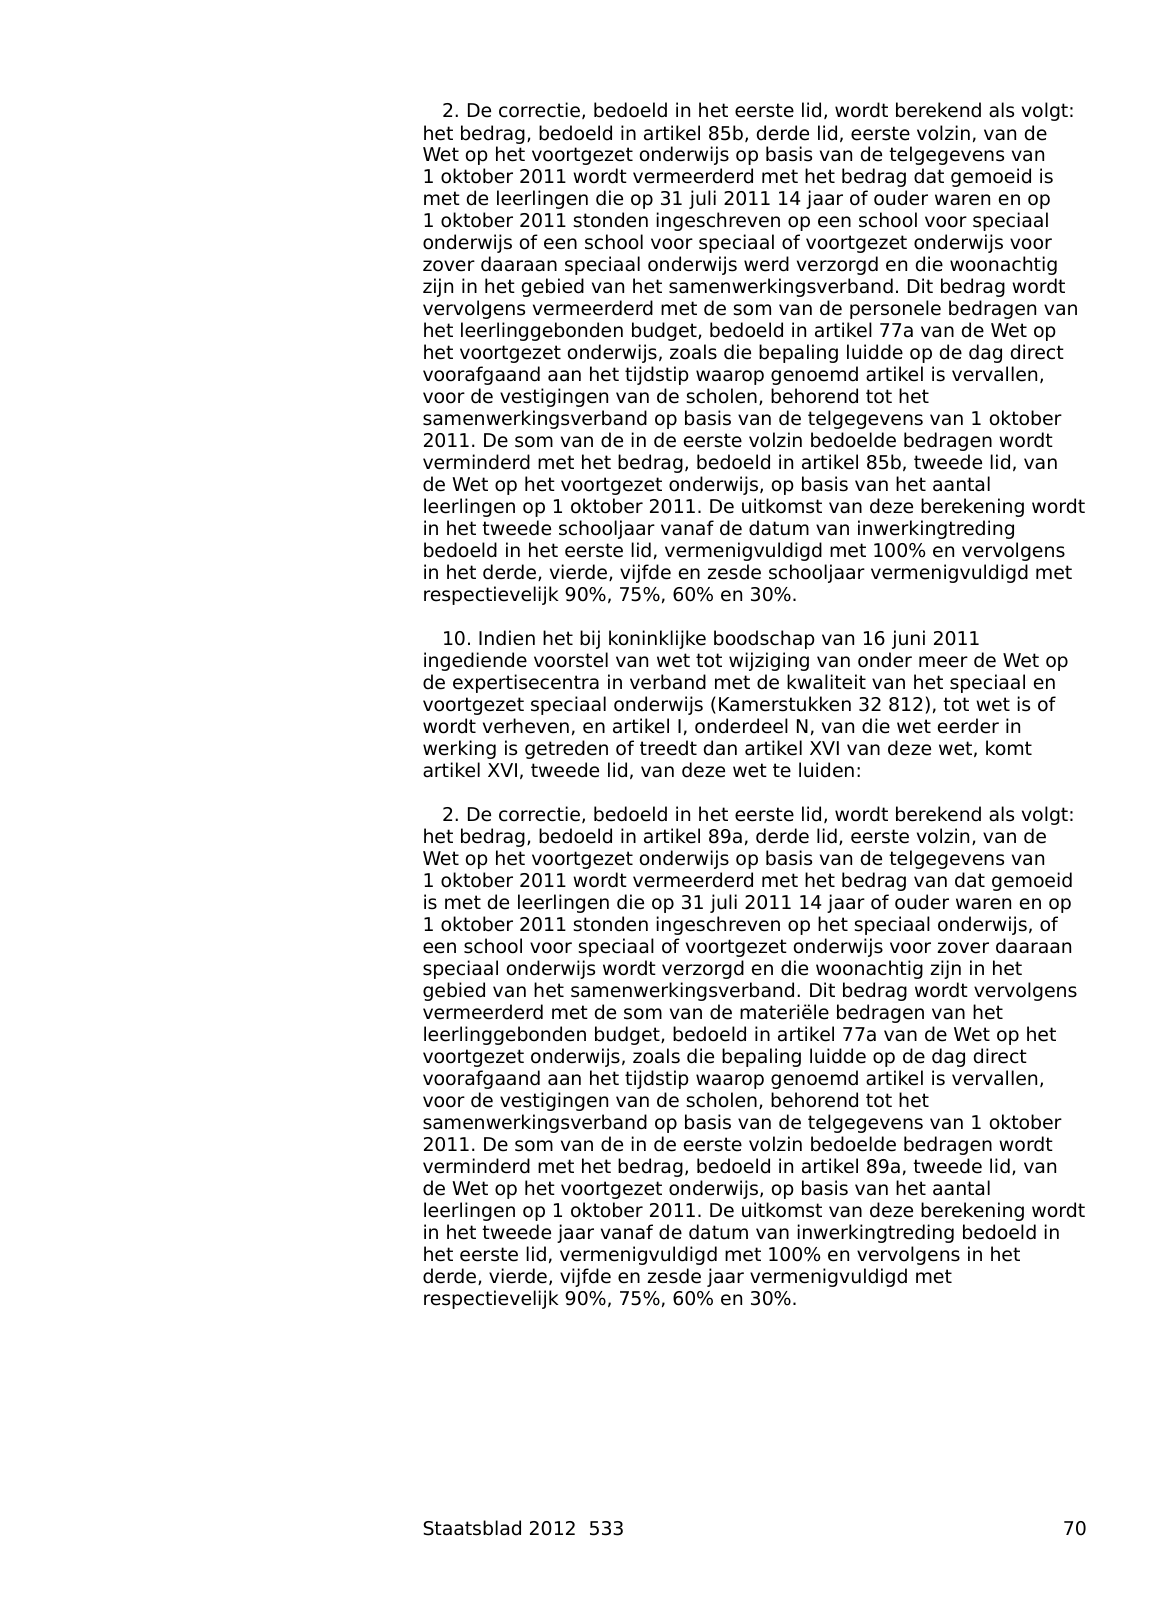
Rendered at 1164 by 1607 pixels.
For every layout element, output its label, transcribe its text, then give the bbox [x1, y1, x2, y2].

text 2. De correctie, bedoeld in het eerste lid, wordt berekend als volgt: het bedrag, bedoeld in artikel 85b, derde lid, eerste volzin, van de Wet op het voortgezet onderwijs op basis van de telgegevens van 1 oktober 2011 wordt vermeerderd met het bedrag dat gemoeid is met de leerlingen die op 31 juli 2011 14 jaar of ouder waren en op 1 oktober 2011 stonden ingeschreven op een school voor speciaal onderwijs of een school voor speciaal of voortgezet onderwijs voor zover daaraan speciaal onderwijs werd verzorgd en die woonachtig zijn in het gebied van het samenwerkingsverband. Dit bedrag wordt vervolgens vermeerderd met de som van de personele bedragen van het leerlinggebonden budget, bedoeld in artikel 77a van de Wet op het voortgezet onderwijs, zoals die bepaling luidde op de dag direct voorafgaand aan het tijdstip waarop genoemd artikel is vervallen, voor de vestigingen van de scholen, behorend tot het samenwerkingsverband op basis van de telgegevens van 1 oktober 2011. De som van de in de eerste volzin bedoelde bedragen wordt verminderd met het bedrag, bedoeld in artikel 85b, tweede lid, van de Wet op het voortgezet onderwijs, op basis van het aantal leerlingen op 1 oktober 2011. De uitkomst van deze berekening wordt in het tweede schooljaar vanaf de datum van inwerkingtreding bedoeld in het eerste lid, vermenigvuldigd met 100% en vervolgens in het derde, vierde, vijfde en zesde schooljaar vermenigvuldigd met respectievelijk 90%, 75%, 60% en 30%. [422, 100, 1087, 606]
text 10. Indien het bij koninklijke boodschap van 16 juni 2011 ingediende voorstel van wet tot wijziging van onder meer de Wet op de expertisecentra in verband met de kwaliteit van het speciaal en voortgezet speciaal onderwijs (Kamerstukken 32 812), tot wet is of wordt verheven, en artikel I, onderdeel N, van die wet eerder in werking is getreden of treedt dan artikel XVI van deze wet, komt artikel XVI, tweede lid, van deze wet te luiden: [422, 628, 1087, 782]
text 2. De correctie, bedoeld in het eerste lid, wordt berekend als volgt: het bedrag, bedoeld in artikel 89a, derde lid, eerste volzin, van de Wet op het voortgezet onderwijs op basis van de telgegevens van 1 oktober 2011 wordt vermeerderd met het bedrag van dat gemoeid is met de leerlingen die op 31 juli 2011 14 jaar of ouder waren en op 1 oktober 2011 stonden ingeschreven op het speciaal onderwijs, of een school voor speciaal of voortgezet onderwijs voor zover daaraan speciaal onderwijs wordt verzorgd en die woonachtig zijn in het gebied van het samenwerkingsverband. Dit bedrag wordt vervolgens vermeerderd met de som van de materiële bedragen van het leerlinggebonden budget, bedoeld in artikel 77a van de Wet op het voortgezet onderwijs, zoals die bepaling luidde op de dag direct voorafgaand aan het tijdstip waarop genoemd artikel is vervallen, voor de vestigingen van de scholen, behorend tot het samenwerkingsverband op basis van de telgegevens van 1 oktober 2011. De som van de in de eerste volzin bedoelde bedragen wordt verminderd met het bedrag, bedoeld in artikel 89a, tweede lid, van de Wet op het voortgezet onderwijs, op basis van het aantal leerlingen op 1 oktober 2011. De uitkomst van deze berekening wordt in het tweede jaar vanaf de datum van inwerkingtreding bedoeld in het eerste lid, vermenigvuldigd met 100% en vervolgens in het derde, vierde, vijfde en zesde jaar vermenigvuldigd met respectievelijk 90%, 75%, 60% en 30%. [422, 804, 1087, 1310]
